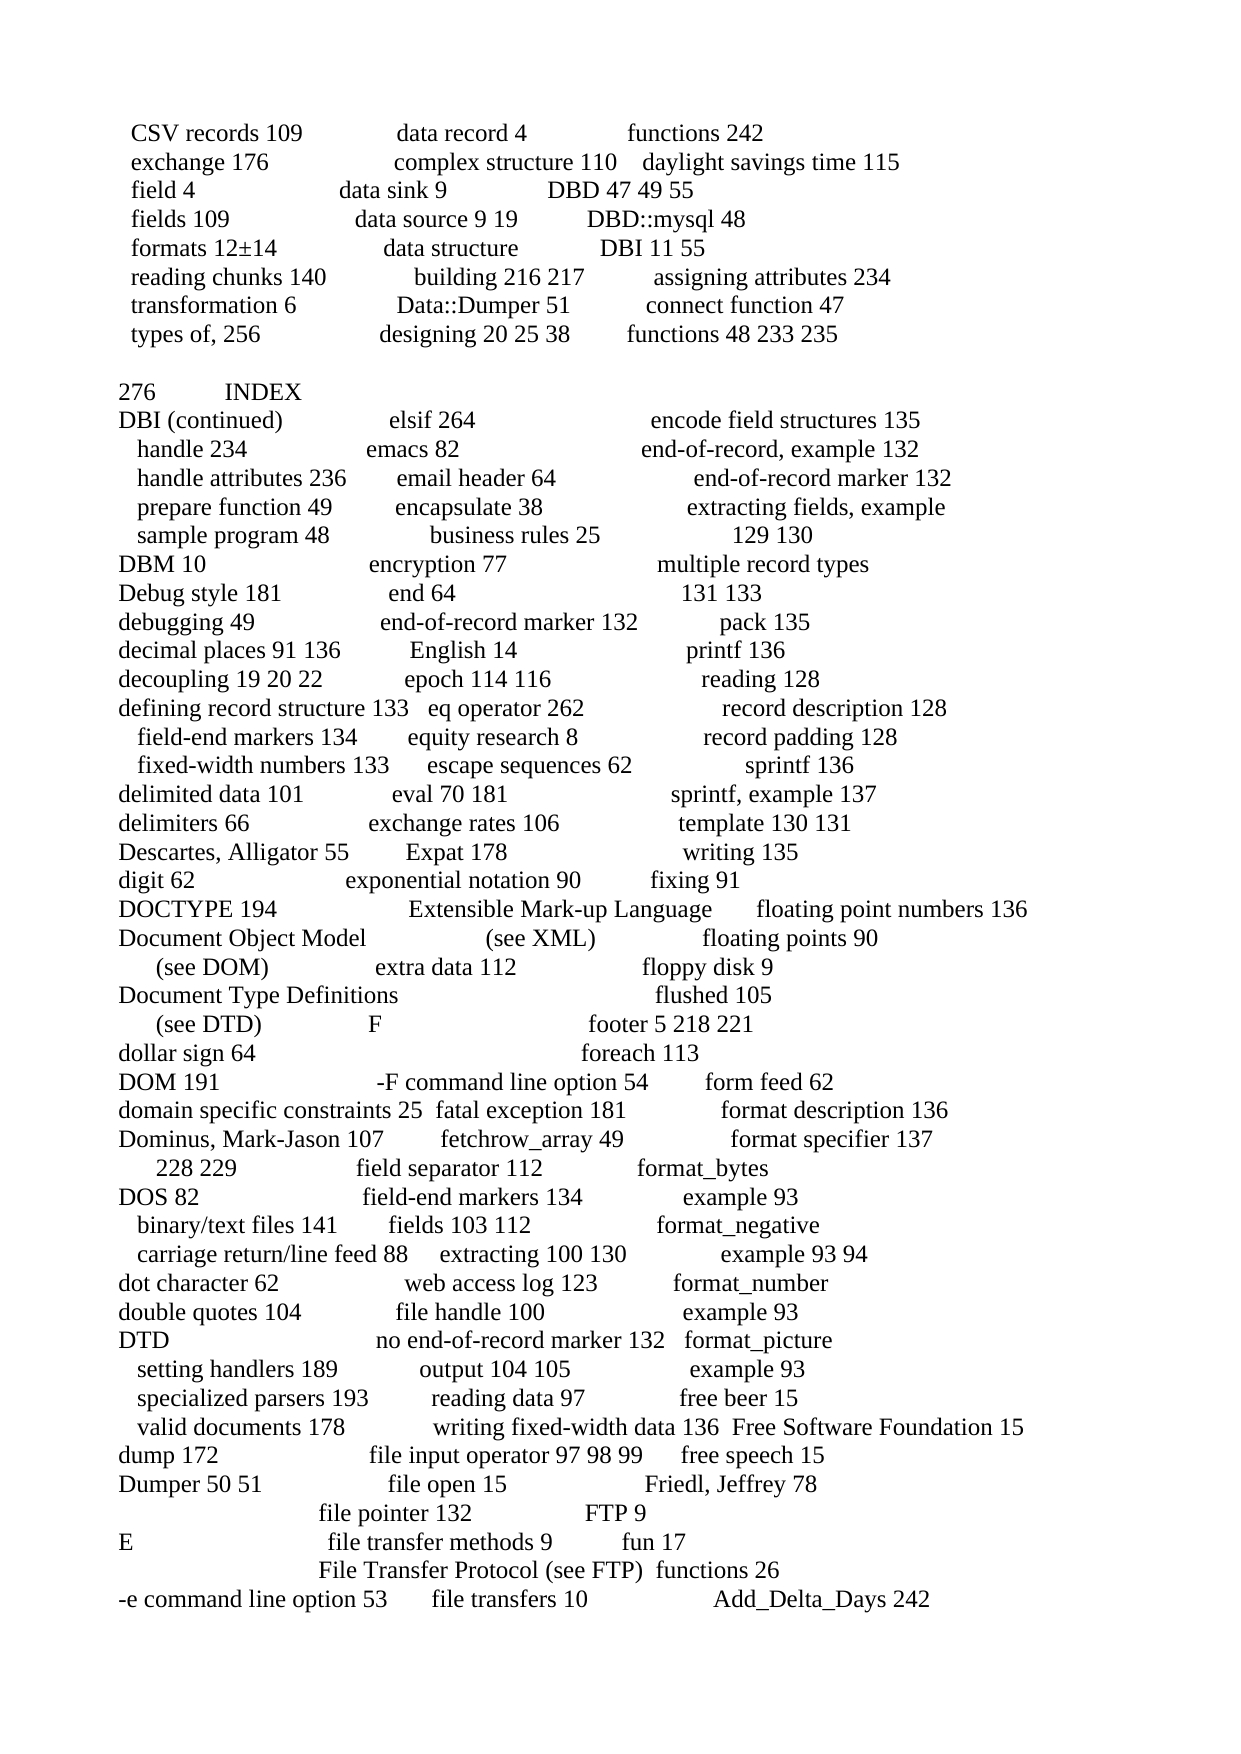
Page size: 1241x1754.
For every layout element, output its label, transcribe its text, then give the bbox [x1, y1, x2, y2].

text file pointer 132 FTP 9 [118, 1498, 1122, 1527]
text valid documents 178 writing fixed-width data 136 Free Software Foundation 15 [118, 1412, 1122, 1441]
text DOS 82 field-end markers 134 example 93 [118, 1182, 1122, 1211]
text setting handlers 189 output 104 105 example 93 [118, 1354, 1122, 1383]
text carriage return/line feed 88 extracting 100 130 example 93 94 [118, 1239, 1122, 1268]
text -e command line option 53 file transfers 10 Add_Delta_Days 242 [118, 1584, 1122, 1613]
text (see DTD) F footer 5 218 221 [118, 1009, 1122, 1038]
text fixed-width numbers 133 escape sequences 62 sprintf 136 [118, 751, 1122, 779]
text Dominus, Mark-Jason 107 fetchrow_array 49 format specifier 137 [118, 1124, 1122, 1153]
text specialized parsers 193 reading data 97 free beer 15 [118, 1383, 1122, 1412]
text Descartes, Alligator 55 Expat 178 writing 135 [118, 837, 1122, 866]
text types of, 256 designing 20 25 38 functions 48 233 235 [118, 319, 1122, 348]
text double quotes 104 file handle 100 example 93 [118, 1297, 1122, 1326]
text DBM 10 encryption 77 multiple record types [118, 549, 1122, 578]
text Document Object Model (see XML) floating points 90 [118, 923, 1122, 952]
text transformation 6 Data::Dumper 51 connect function 47 [118, 291, 1122, 319]
text delimited data 101 eval 70 181 sprintf, example 137 [118, 779, 1122, 808]
text dollar sign 64 foreach 113 [118, 1038, 1122, 1067]
text dump 172 file input operator 97 98 99 free speech 15 [118, 1441, 1122, 1469]
text File Transfer Protocol (see FTP) functions 26 [118, 1556, 1122, 1584]
text 228 229 field separator 112 format_bytes [118, 1153, 1122, 1182]
text prepare function 49 encapsulate 38 extracting fields, example [118, 492, 1122, 521]
text handle 234 emacs 82 end-of-record, example 132 [118, 434, 1122, 463]
text E file transfer methods 9 fun 17 [118, 1527, 1122, 1556]
text Debug style 181 end 64 131 133 [118, 578, 1122, 607]
text decoupling 19 20 22 epoch 114 116 reading 128 [118, 664, 1122, 693]
text binary/text files 141 fields 103 112 format_negative [118, 1211, 1122, 1239]
text sample program 48 business rules 25 129 130 [118, 521, 1122, 549]
text Document Type Definitions flushed 105 [118, 981, 1122, 1009]
text decimal places 91 136 English 14 printf 136 [118, 636, 1122, 664]
text exchange 176 complex structure 110 daylight savings time 115 [118, 147, 1122, 176]
text domain specific constraints 25 fatal exception 181 format description 136 [118, 1096, 1122, 1124]
text fields 109 data source 9 19 DBD::mysql 48 [118, 204, 1122, 233]
text DOCTYPE 194 Extensible Mark-up Language floating point numbers 136 [118, 894, 1122, 923]
text (see DOM) extra data 112 floppy disk 9 [118, 952, 1122, 981]
text DTD no end-of-record marker 132 format_picture [118, 1326, 1122, 1354]
text digit 62 exponential notation 90 fixing 91 [118, 866, 1122, 894]
text field-end markers 134 equity research 8 record padding 128 [118, 722, 1122, 751]
text defining record structure 133 eq operator 262 record description 128 [118, 693, 1122, 722]
text delimiters 66 exchange rates 106 template 130 131 [118, 808, 1122, 837]
text Dumper 50 51 file open 15 Friedl, Jeffrey 78 [118, 1469, 1122, 1498]
text field 4 data sink 9 DBD 47 49 55 [118, 176, 1122, 204]
text DOM 191 -F command line option 54 form feed 62 [118, 1067, 1122, 1096]
text dot character 62 web access log 123 format_number [118, 1268, 1122, 1297]
text 276 INDEX [118, 377, 1122, 406]
text debugging 49 end-of-record marker 132 pack 135 [118, 607, 1122, 636]
text reading chunks 140 building 216 217 assigning attributes 234 [118, 262, 1122, 291]
text DBI (continued) elsif 264 encode field structures 135 [118, 406, 1122, 434]
text handle attributes 236 email header 64 end-of-record marker 132 [118, 463, 1122, 492]
text formats 12±14 data structure DBI 11 55 [118, 233, 1122, 262]
text CSV records 109 data record 4 functions 242 [118, 118, 1122, 147]
